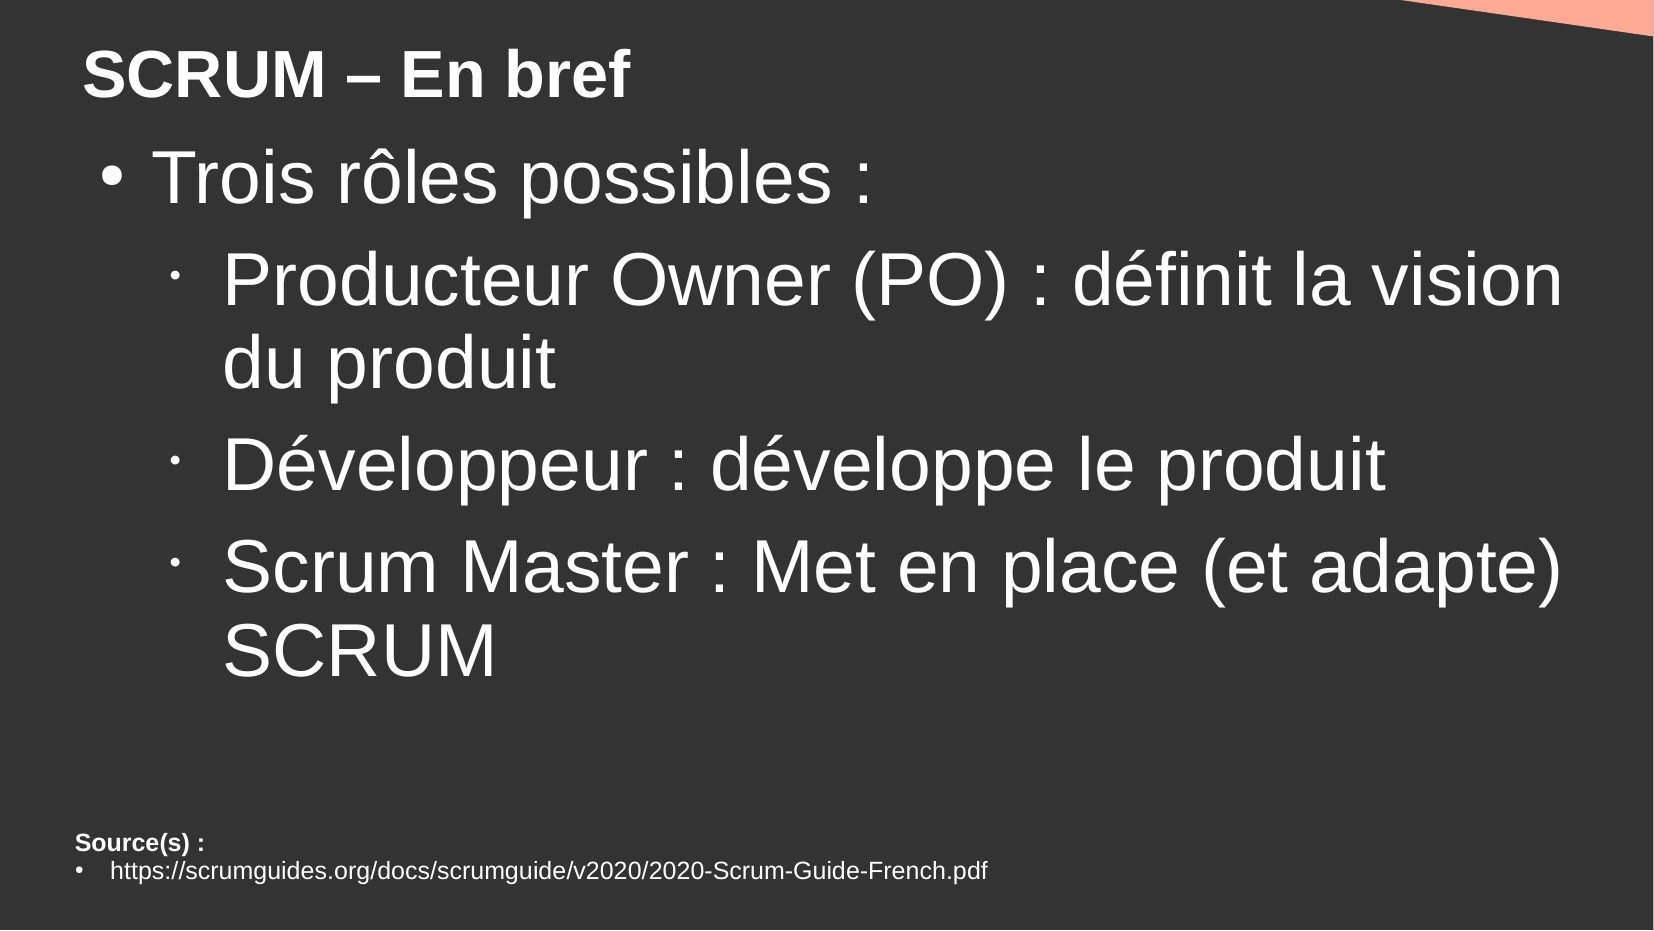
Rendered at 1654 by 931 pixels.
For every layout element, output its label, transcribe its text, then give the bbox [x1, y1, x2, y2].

text_box Source(s) : https://scrumguides.org/docs/scrumguide/v2020/2020-Scrum-Guide-French.pdf [60, 821, 1546, 921]
text_box [1400, 0, 1654, 37]
list Trois rôles possibles : Producteur Owner (PO) : définit la vision du produit Développeur : développe le produit Scrum Master : Met en place (et adapte) SCRUM [80, 135, 1620, 777]
title SCRUM – En bref [82, 37, 1571, 122]
